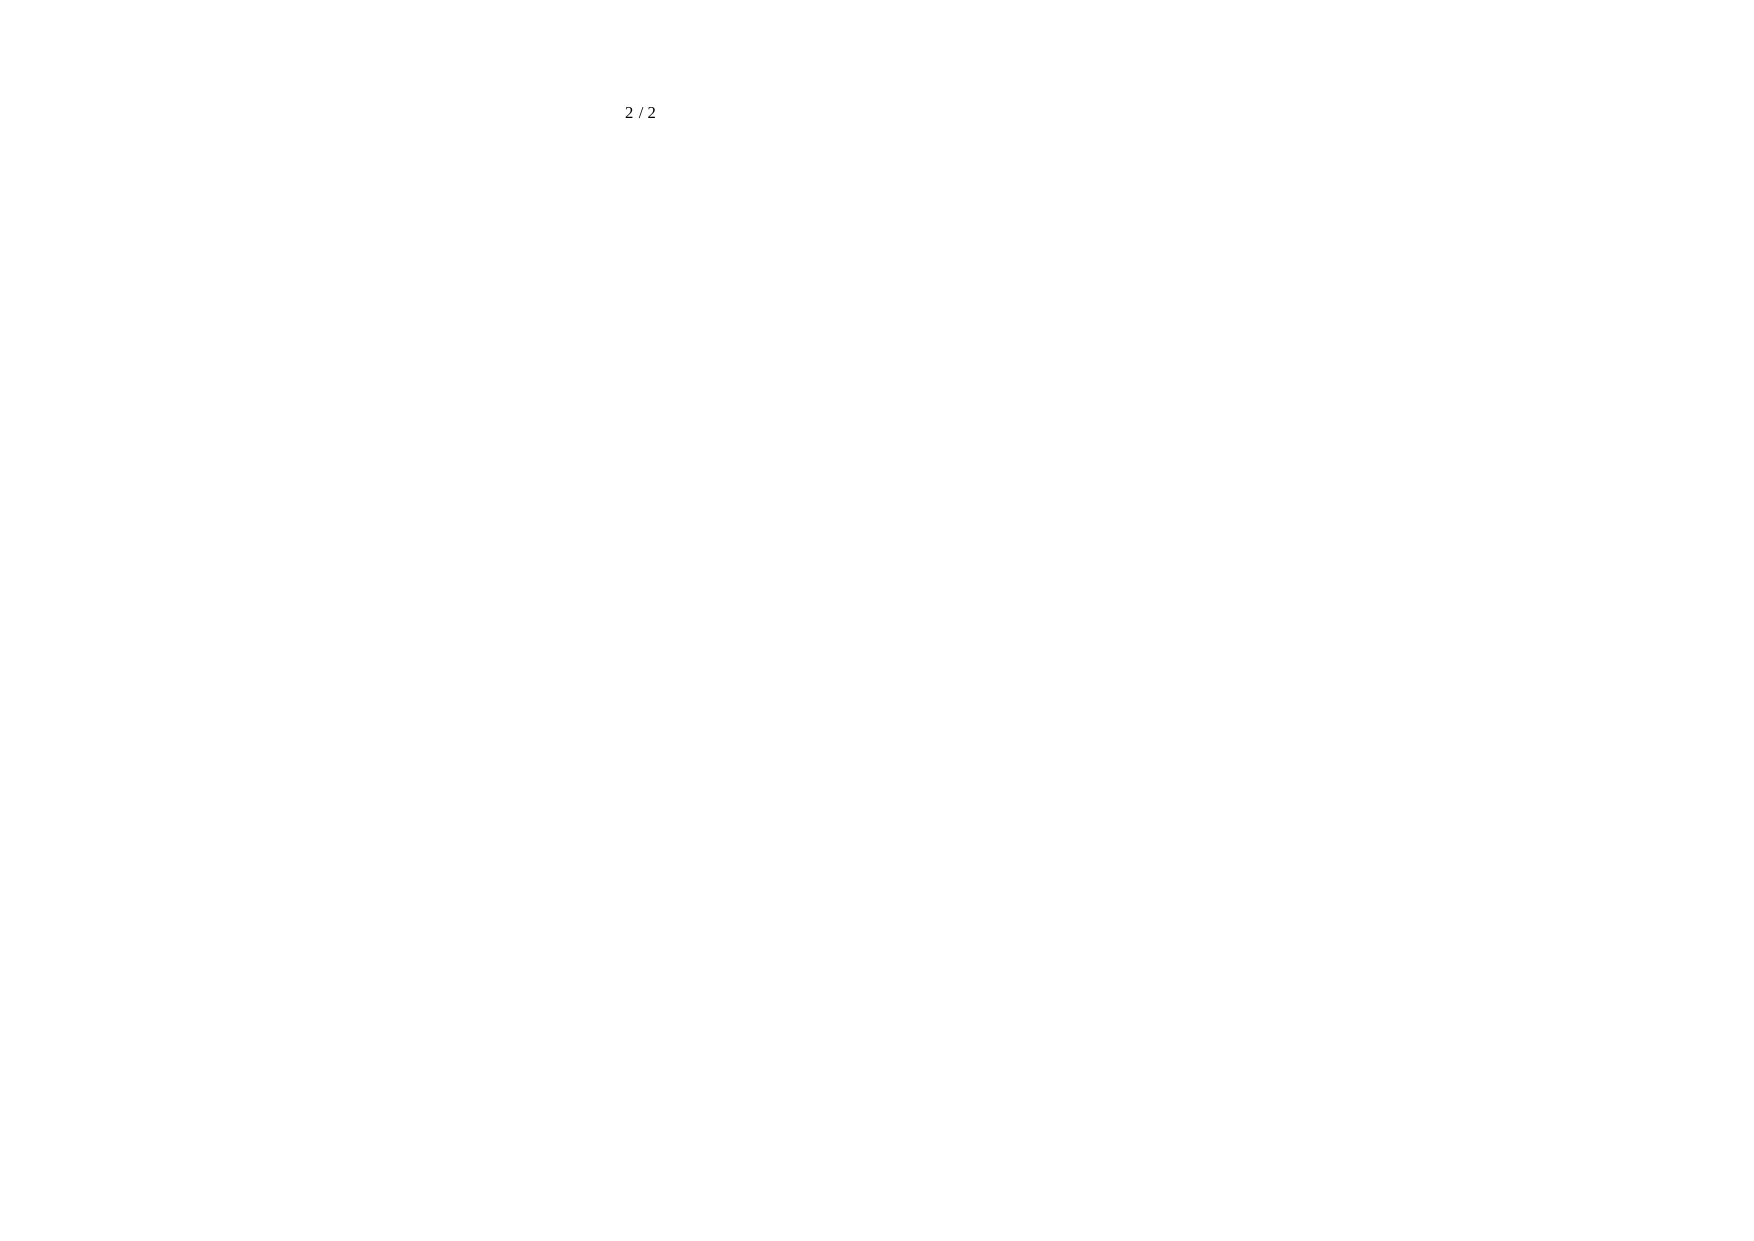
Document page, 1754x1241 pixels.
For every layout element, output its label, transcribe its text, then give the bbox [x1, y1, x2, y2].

list / 2 [625, 103, 1677, 122]
